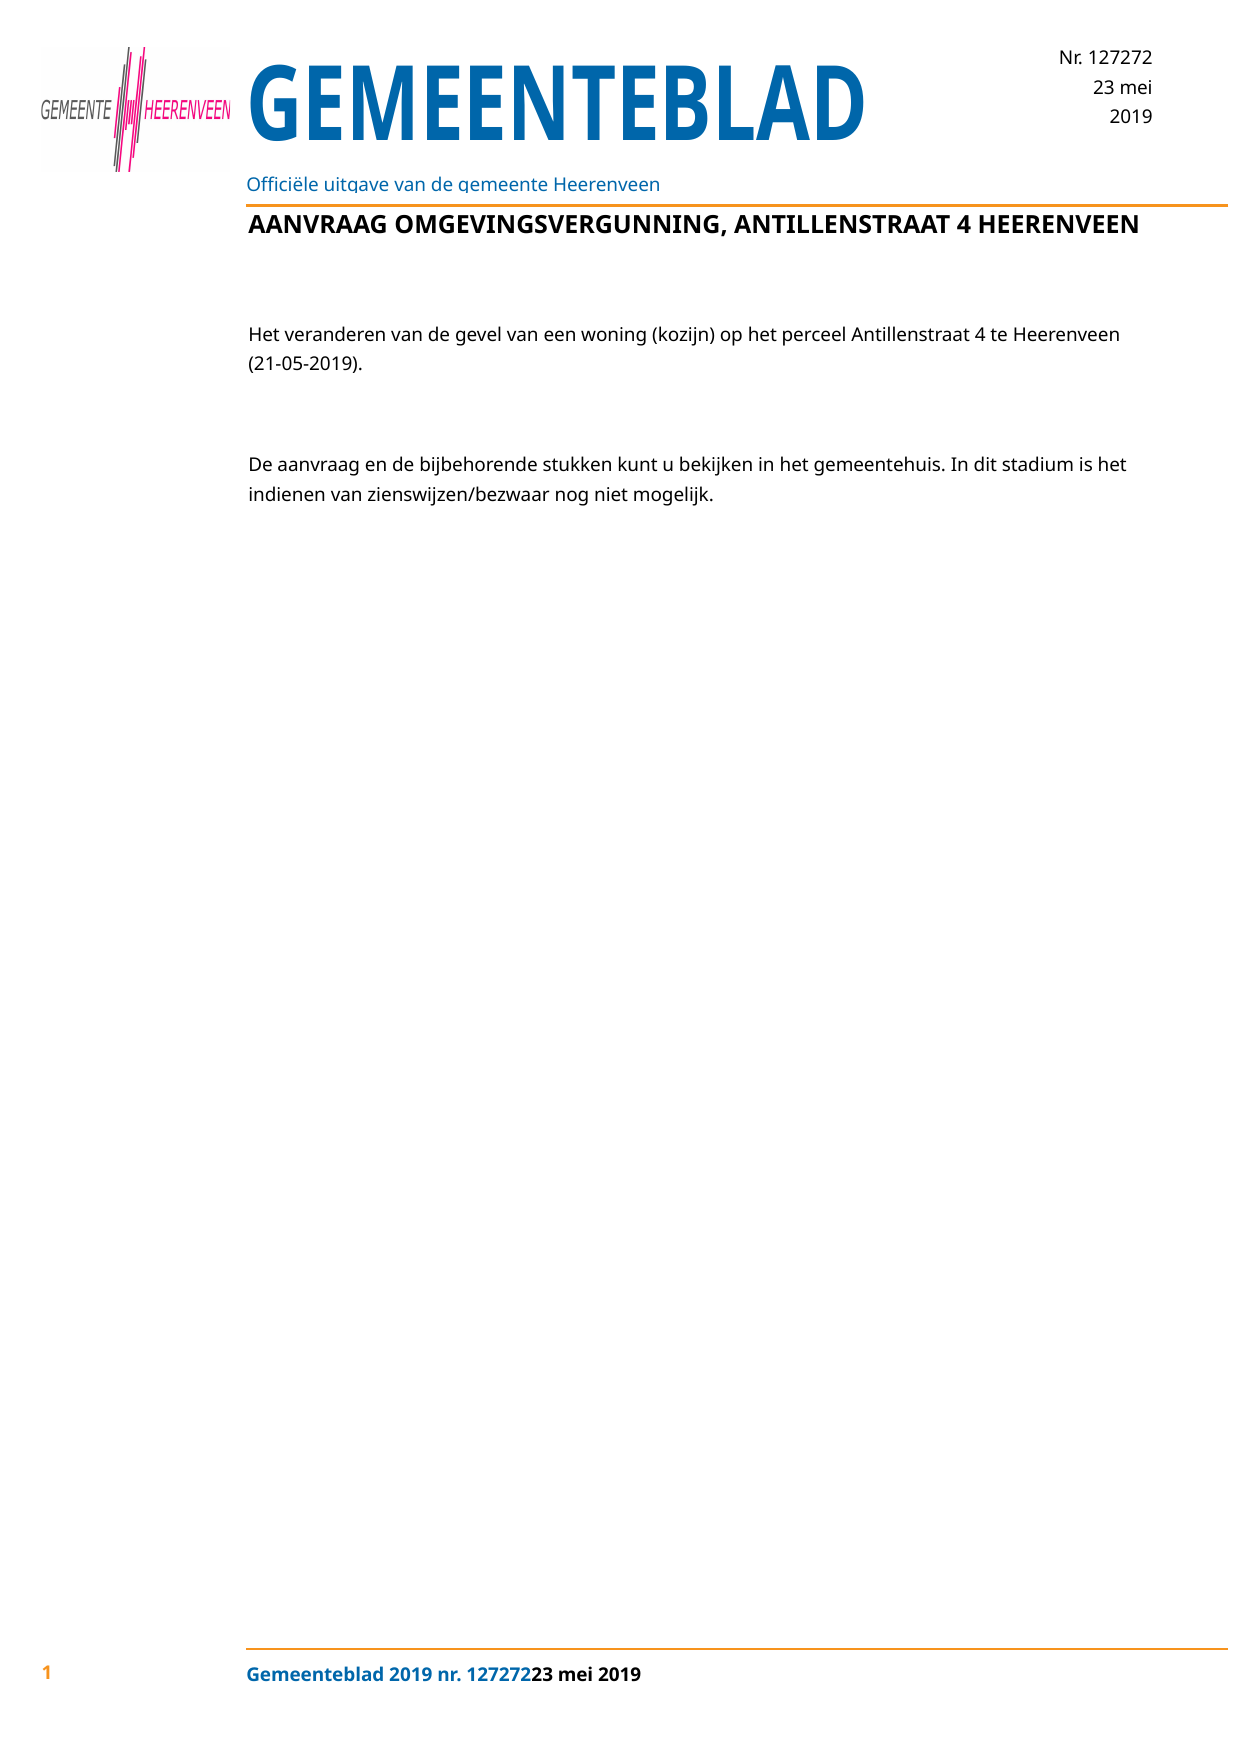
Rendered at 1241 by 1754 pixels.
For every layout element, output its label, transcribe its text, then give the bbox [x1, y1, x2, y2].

picture [41, 47, 231, 172]
text Het veranderen van de gevel van een woning (kozijn) op het perceel Antillenstraat 4 te Heerenveen (21-05-2019). [248, 321, 1152, 376]
text AANVRAAG OMGEVINGSVERGUNNING, ANTILLENSTRAAT 4 HEERENVEEN [248, 207, 1152, 241]
text De aanvraag en de bijbehorende stukken kunt u bekijken in het gemeentehuis. In dit stadium is het indienen van zienswijzen/bezwaar nog niet mogelijk. [248, 451, 1152, 506]
